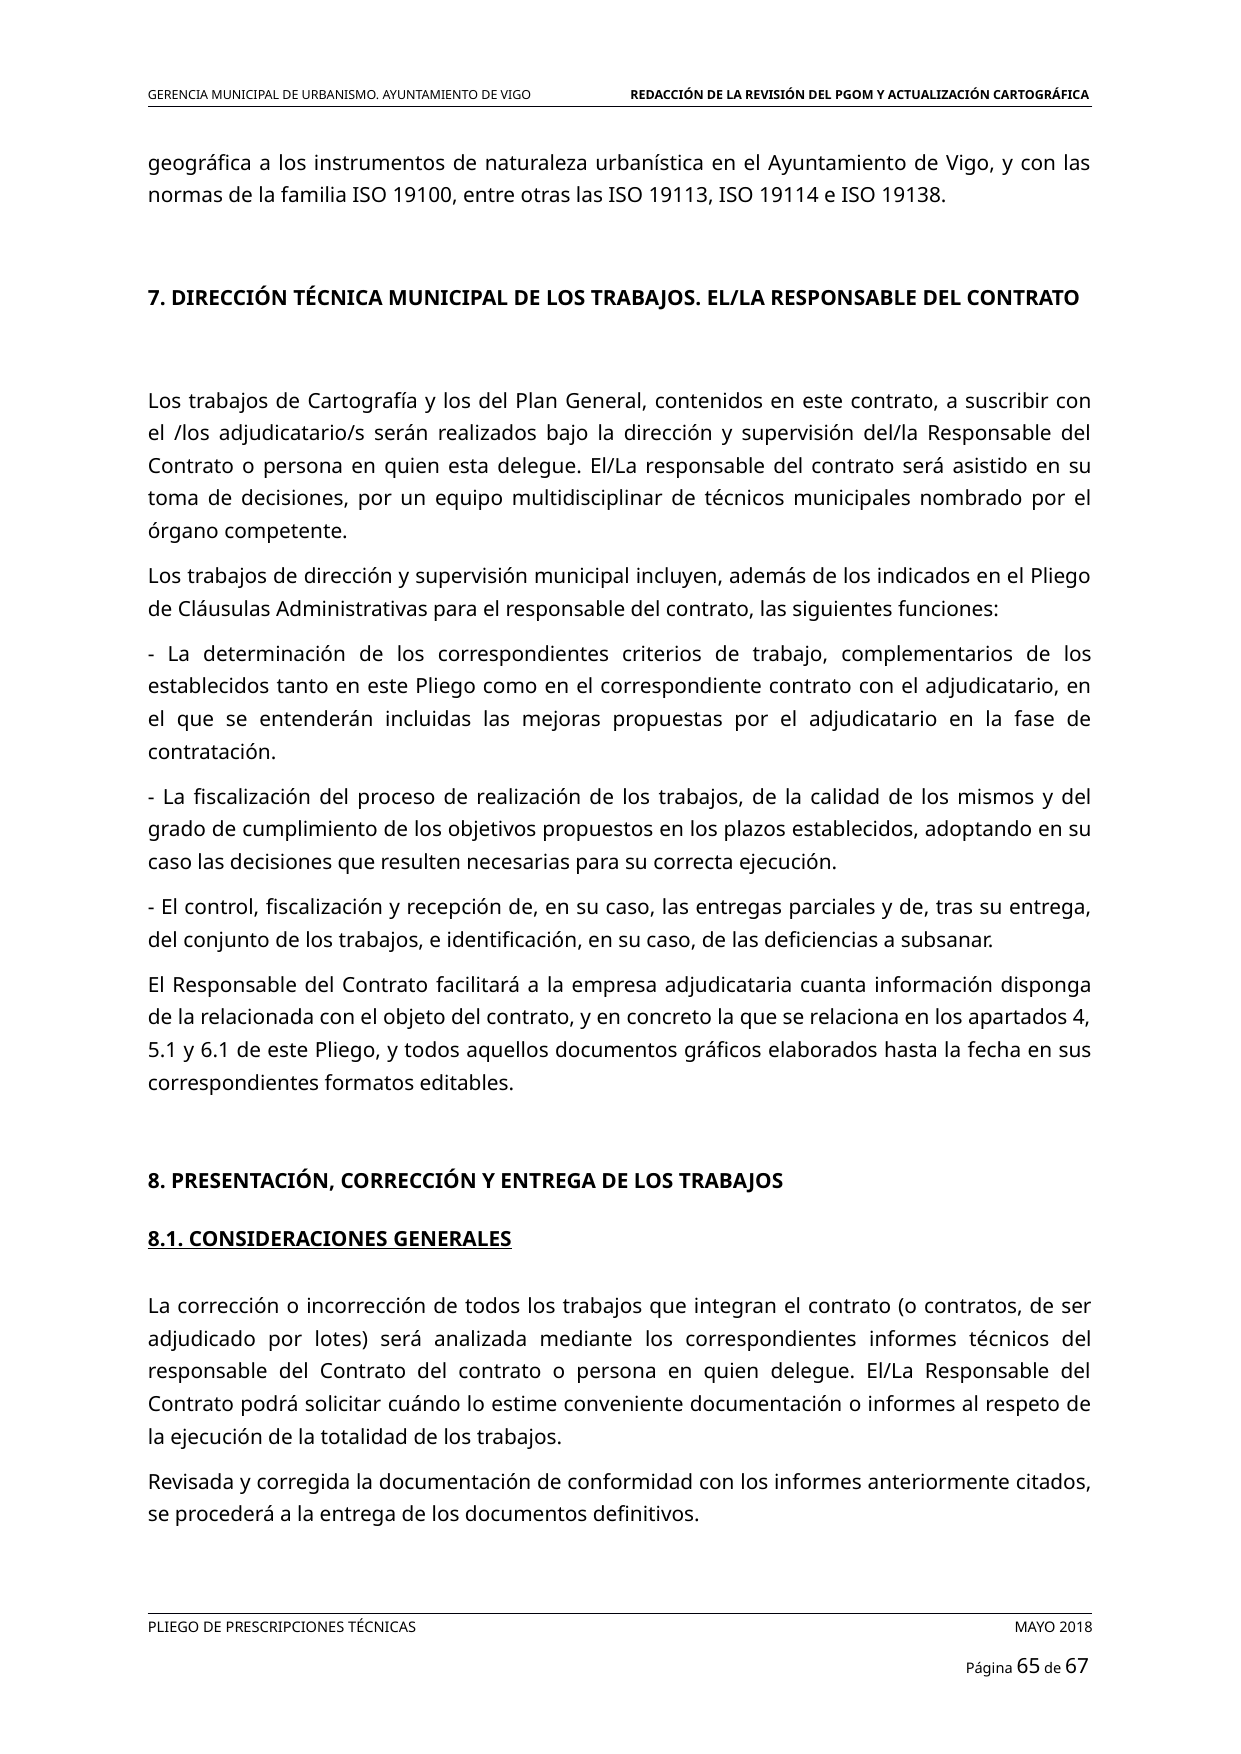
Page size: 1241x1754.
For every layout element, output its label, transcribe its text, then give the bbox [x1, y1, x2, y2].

subtitle 8.1. CONSIDERACIONES GENERALES [148, 1224, 1092, 1252]
subtitle 8. PRESENTACIÓN, CORRECCIÓN Y ENTREGA DE LOS TRABAJOS [148, 1166, 1092, 1195]
text - La fiscalización del proceso de realización de los trabajos, de la calidad de los mismos y del grado de cumplimiento de los objetivos propuestos en los plazos establecidos, adoptando en su caso las decisiones que resulten necesarias para su correcta ejecución. [148, 782, 1092, 876]
text geográfica a los instrumentos de naturaleza urbanística en el Ayuntamiento de Vigo, y con las normas de la familia ISO 19100, entre otras las ISO 19113, ISO 19114 e ISO 19138. [148, 148, 1092, 209]
text La corrección o incorrección de todos los trabajos que integran el contrato (o contratos, de ser adjudicado por lotes) será analizada mediante los correspondientes informes técnicos del responsable del Contrato del contrato o persona en quien delegue. El/La Responsable del Contrato podrá solicitar cuándo lo estime conveniente documentación o informes al respeto de la ejecución de la totalidad de los trabajos. [148, 1291, 1092, 1450]
text Los trabajos de dirección y supervisión municipal incluyen, además de los indicados en el Pliego de Cláusulas Administrativas para el responsable del contrato, las siguientes funciones: [148, 561, 1092, 622]
text - El control, fiscalización y recepción de, en su caso, las entregas parciales y de, tras su entrega, del conjunto de los trabajos, e identificación, en su caso, de las deficiencias a subsanar. [148, 892, 1092, 953]
text El Responsable del Contrato facilitará a la empresa adjudicataria cuanta información disponga de la relacionada con el objeto del contrato, y en concreto la que se relaciona en los apartados 4, 5.1 y 6.1 de este Pliego, y todos aquellos documentos gráficos elaborados hasta la fecha en sus correspondientes formatos editables. [148, 970, 1092, 1096]
text Los trabajos de Cartografía y los del Plan General, contenidos en este contrato, a suscribir con el /los adjudicatario/s serán realizados bajo la dirección y supervisión del/la Responsable del Contrato o persona en quien esta delegue. El/La responsable del contrato será asistido en su toma de decisiones, por un equipo multidisciplinar de técnicos municipales nombrado por el órgano competente. [148, 386, 1092, 544]
subtitle 7. DIRECCIÓN TÉCNICA MUNICIPAL DE LOS TRABAJOS. EL/LA RESPONSABLE DEL CONTRATO [148, 283, 1092, 311]
text Revisada y corregida la documentación de conformidad con los informes anteriormente citados, se procederá a la entrega de los documentos definitivos. [148, 1467, 1092, 1528]
text - La determinación de los correspondientes criterios de trabajo, complementarios de los establecidos tanto en este Pliego como en el correspondiente contrato con el adjudicatario, en el que se entenderán incluidas las mejoras propuestas por el adjudicatario en la fase de contratación. [148, 639, 1092, 765]
